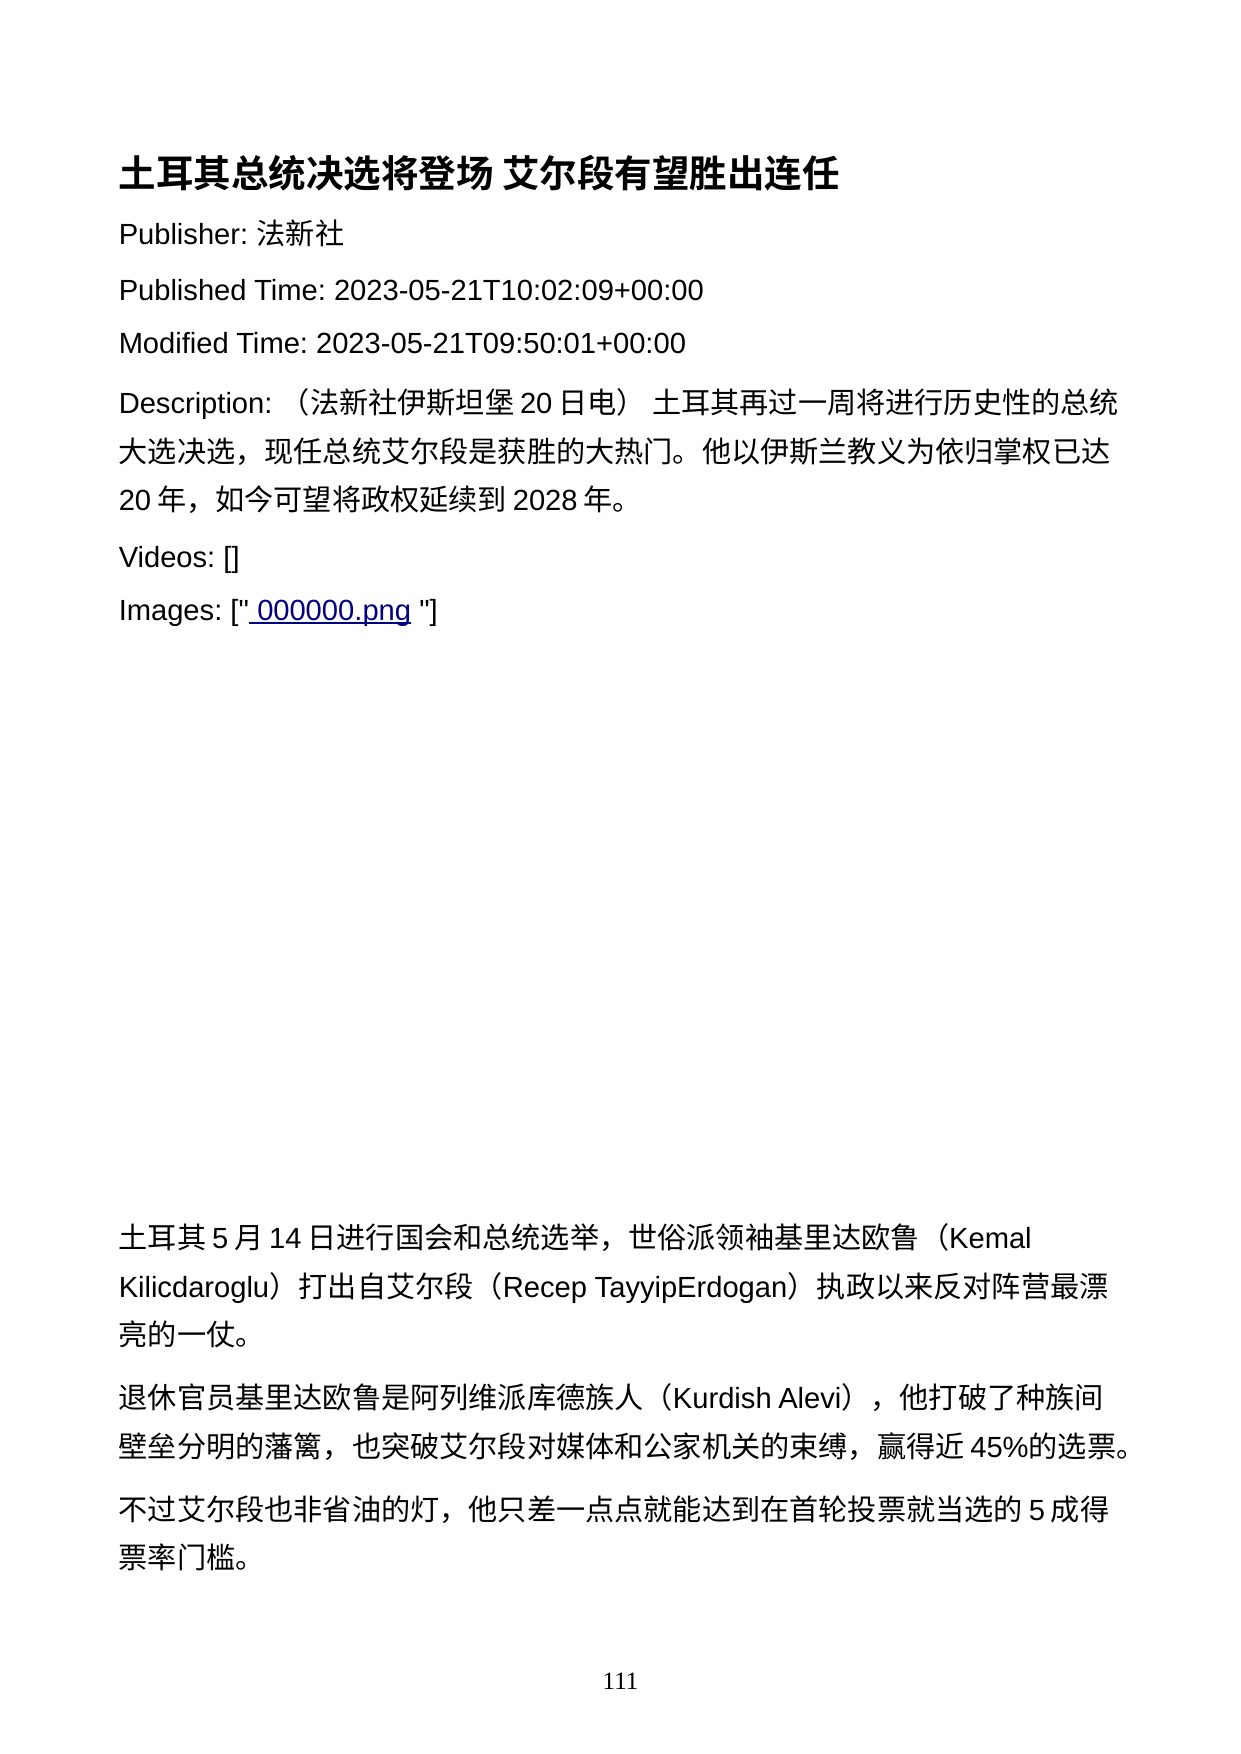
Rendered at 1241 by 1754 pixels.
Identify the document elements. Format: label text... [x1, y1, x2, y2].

text Images: [" 000000.png "] [118, 593, 1122, 627]
text Publisher: 法新社 [118, 210, 1122, 253]
text Videos: [] [118, 540, 1122, 573]
subtitle 土耳其总统决选将登场 艾尔段有望胜出连任 [118, 143, 1122, 198]
text Modified Time: 2023-05-21T09:50:01+00:00 [118, 327, 1122, 360]
text 不过艾尔段也非省油的灯，他只差一点点就能达到在首轮投票就当选的5成得票率门槛。 [118, 1486, 1122, 1577]
text 退休官员基里达欧鲁是阿列维派库德族人（Kurdish Alevi），他打破了种族间壁垒分明的藩篱，也突破艾尔段对媒体和公家机关的束缚，赢得近45%的选票。 [118, 1375, 1122, 1466]
text Description: （法新社伊斯坦堡20日电） 土耳其再过一周将进行历史性的总统大选决选，现任总统艾尔段是获胜的大热门。他以伊斯兰教义为依归掌权已达20年，如今可望将政权延续到2028年。 [118, 380, 1122, 519]
text Published Time: 2023-05-21T10:02:09+00:00 [118, 273, 1122, 307]
text 土耳其5月14日进行国会和总统选举，世俗派领袖基里达欧鲁（Kemal Kilicdaroglu）打出自艾尔段（Recep TayyipErdogan）执政以来反对阵营最漂亮的一仗。 [118, 1214, 1122, 1354]
